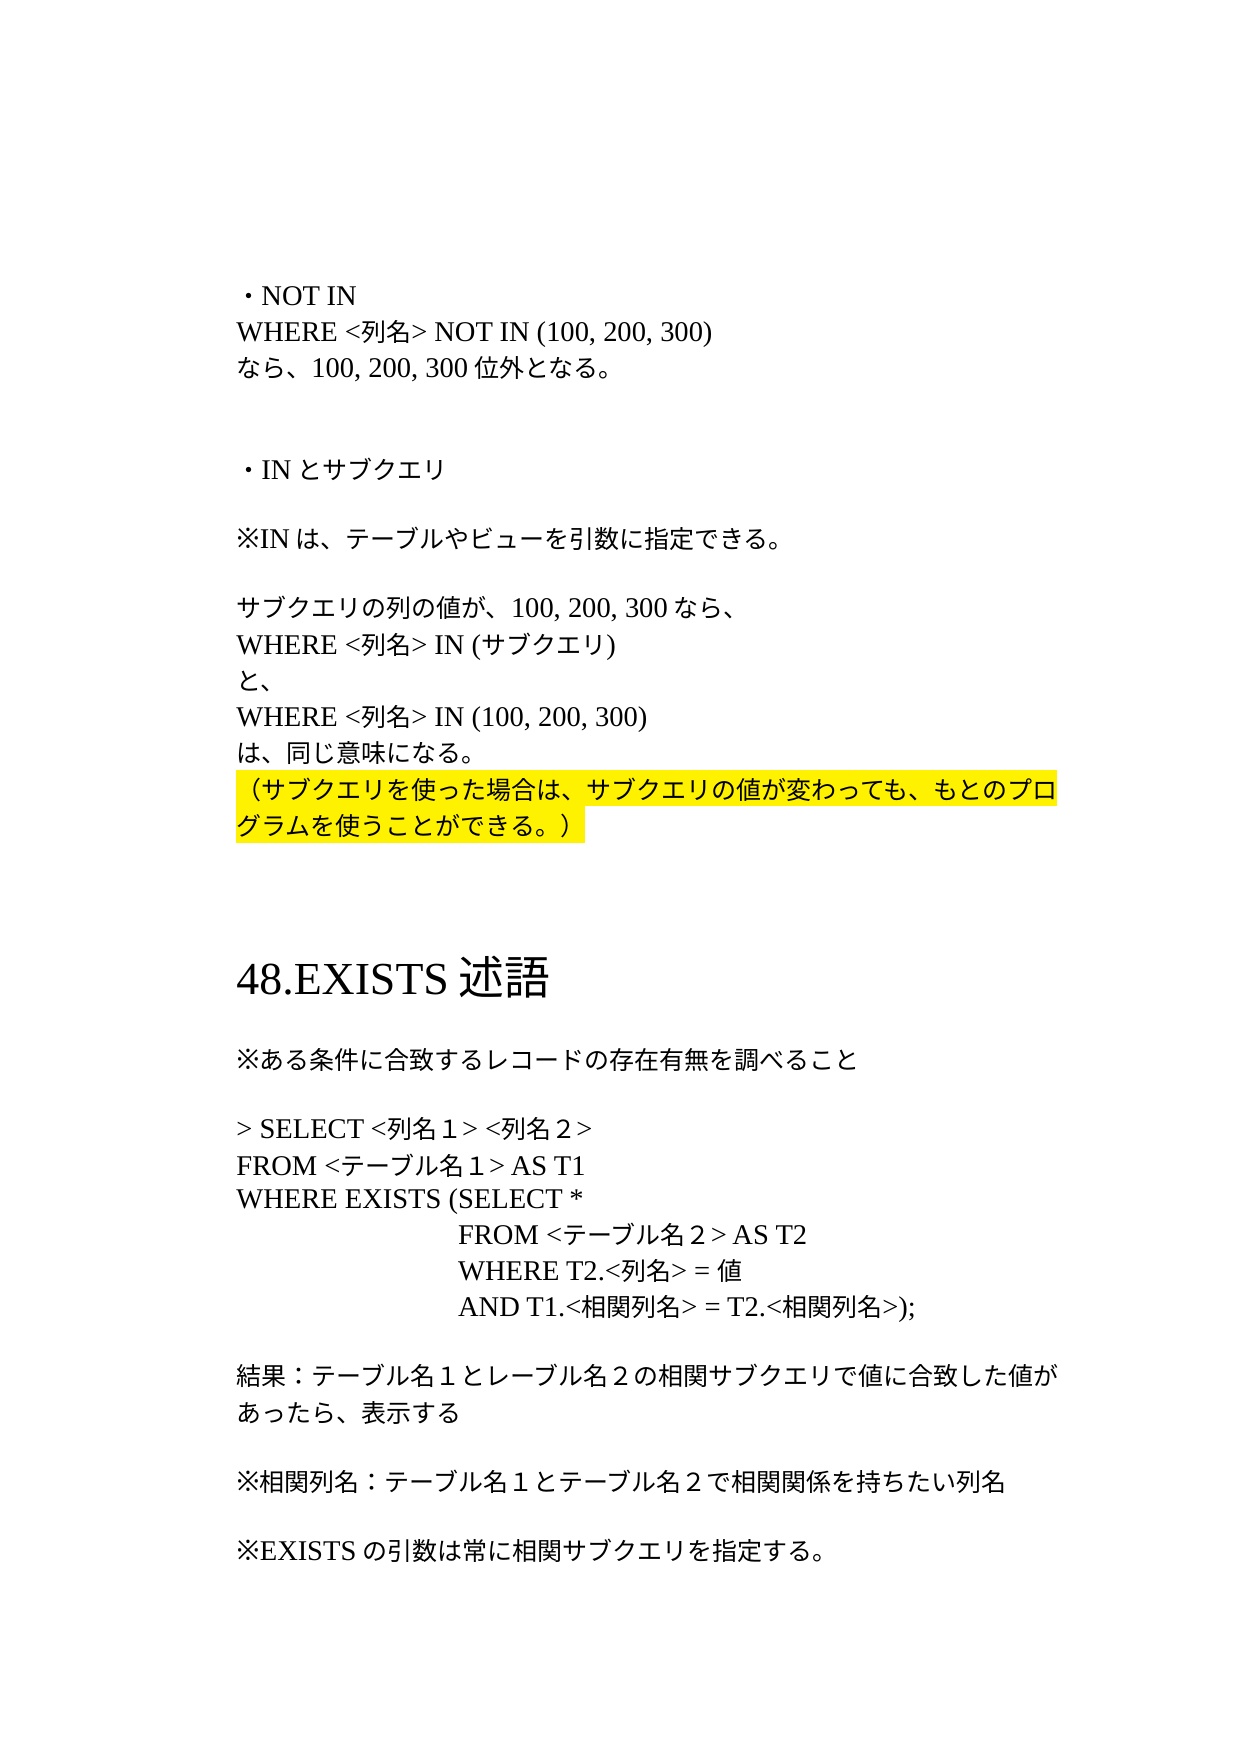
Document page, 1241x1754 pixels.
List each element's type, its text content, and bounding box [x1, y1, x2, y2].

text （サブクエリを使った場合は、サブクエリの値が変わっても、もとのプログラムを使うことができる。） [236, 770, 1063, 843]
text ※相関列名：テーブル名１とテーブル名２で相関関係を持ちたい列名 [236, 1462, 1063, 1498]
text は、同じ意味になる。 [236, 734, 1063, 770]
text ・NOT IN [236, 276, 1063, 312]
text サブクエリの列の値が、100, 200, 300なら、 [236, 589, 1063, 625]
text WHERE EXISTS (SELECT * [236, 1182, 1063, 1215]
text ※EXISTSの引数は常に相関サブクエリを指定する。 [236, 1531, 1063, 1568]
text WHERE <列名> NOT IN (100, 200, 300) [236, 312, 1063, 348]
text WHERE <列名> IN (サブクエリ) [236, 625, 1063, 661]
text AND T1.<相関列名> = T2.<相関列名>); [236, 1288, 1063, 1324]
text ※INは、テーブルやビューを引数に指定できる。 [236, 520, 1063, 556]
text なら、100, 200, 300位外となる。 [236, 348, 1063, 385]
text WHERE T2.<列名> = 値 [236, 1251, 1063, 1288]
text > SELECT <列名１> <列名２> [236, 1110, 1063, 1146]
text ※ある条件に合致するレコードの存在有無を調べること [236, 1041, 1063, 1077]
text WHERE <列名> IN (100, 200, 300) [236, 698, 1063, 734]
text 48.EXISTS述語 [236, 941, 1063, 1008]
text ・INとサブクエリ [236, 451, 1063, 487]
text FROM <テーブル名１> AS T1 [236, 1146, 1063, 1182]
text FROM <テーブル名２> AS T2 [236, 1215, 1063, 1251]
text 結果：テーブル名１とレーブル名２の相関サブクエリで値に合致した値があったら、表示する [236, 1357, 1063, 1429]
text と、 [236, 661, 1063, 698]
